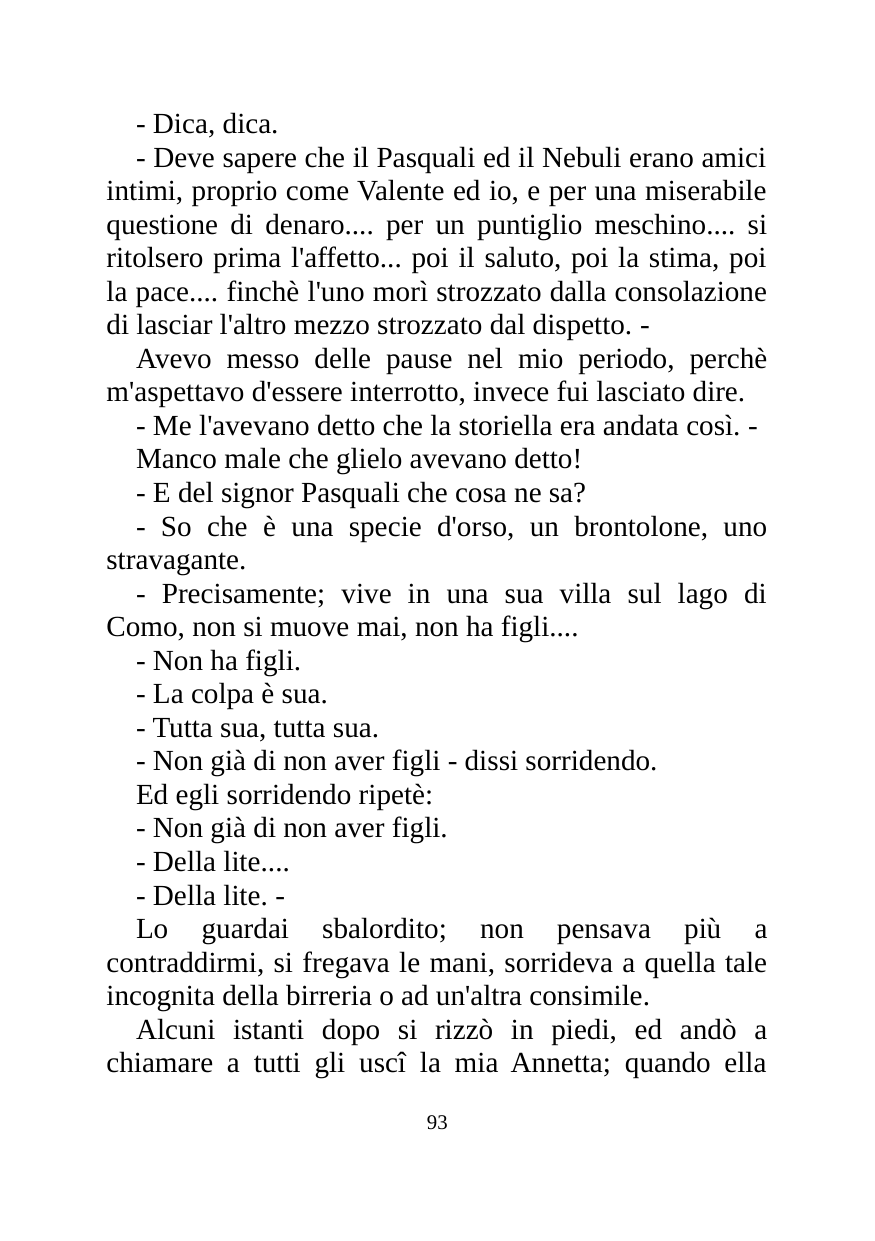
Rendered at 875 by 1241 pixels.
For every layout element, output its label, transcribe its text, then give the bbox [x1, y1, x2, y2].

text Manco male che glielo avevano detto! [106, 442, 768, 475]
text Lo guardai sbalordito; non pensava più a contraddirmi, si fregava le mani, sorrideva a quella tale incognita della birreria o ad un'altra consimile. [106, 911, 768, 1012]
text - Me l'avevano detto che la storiella era andata così. - [106, 408, 768, 442]
text Avevo messo delle pause nel mio periodo, perchè m'aspettavo d'essere interrotto, invece fui lasciato dire. [106, 341, 768, 408]
text - Precisamente; vive in una sua villa sul lago di Como, non si muove mai, non ha figli.... [106, 576, 768, 643]
text - Non ha figli. [106, 643, 768, 676]
text - Della lite.... [106, 844, 768, 878]
text - Non già di non aver figli. [106, 811, 768, 844]
text - Non già di non aver figli - dissi sorridendo. [106, 743, 768, 777]
text - La colpa è sua. [106, 676, 768, 710]
text Alcuni istanti dopo si rizzò in piedi, ed andò a chiamare a tutti gli uscî la mia Annetta; quando ella [106, 1012, 768, 1079]
text - Deve sapere che il Pasquali ed il Nebuli erano amici intimi, proprio come Valente ed io, e per una miserabile questione di denaro.... per un puntiglio meschino.... si ritolsero prima l'affetto... poi il saluto, poi la stima, poi la pace.... finchè l'uno morì strozzato dalla consolazione di lasciar l'altro mezzo strozzato dal dispetto. - [106, 140, 768, 341]
text - Dica, dica. [106, 106, 768, 140]
text - E del signor Pasquali che cosa ne sa? [106, 475, 768, 509]
text Ed egli sorridendo ripetè: [106, 777, 768, 811]
text - Tutta sua, tutta sua. [106, 710, 768, 743]
text - Della lite. - [106, 878, 768, 911]
text - So che è una specie d'orso, un brontolone, uno stravagante. [106, 509, 768, 576]
